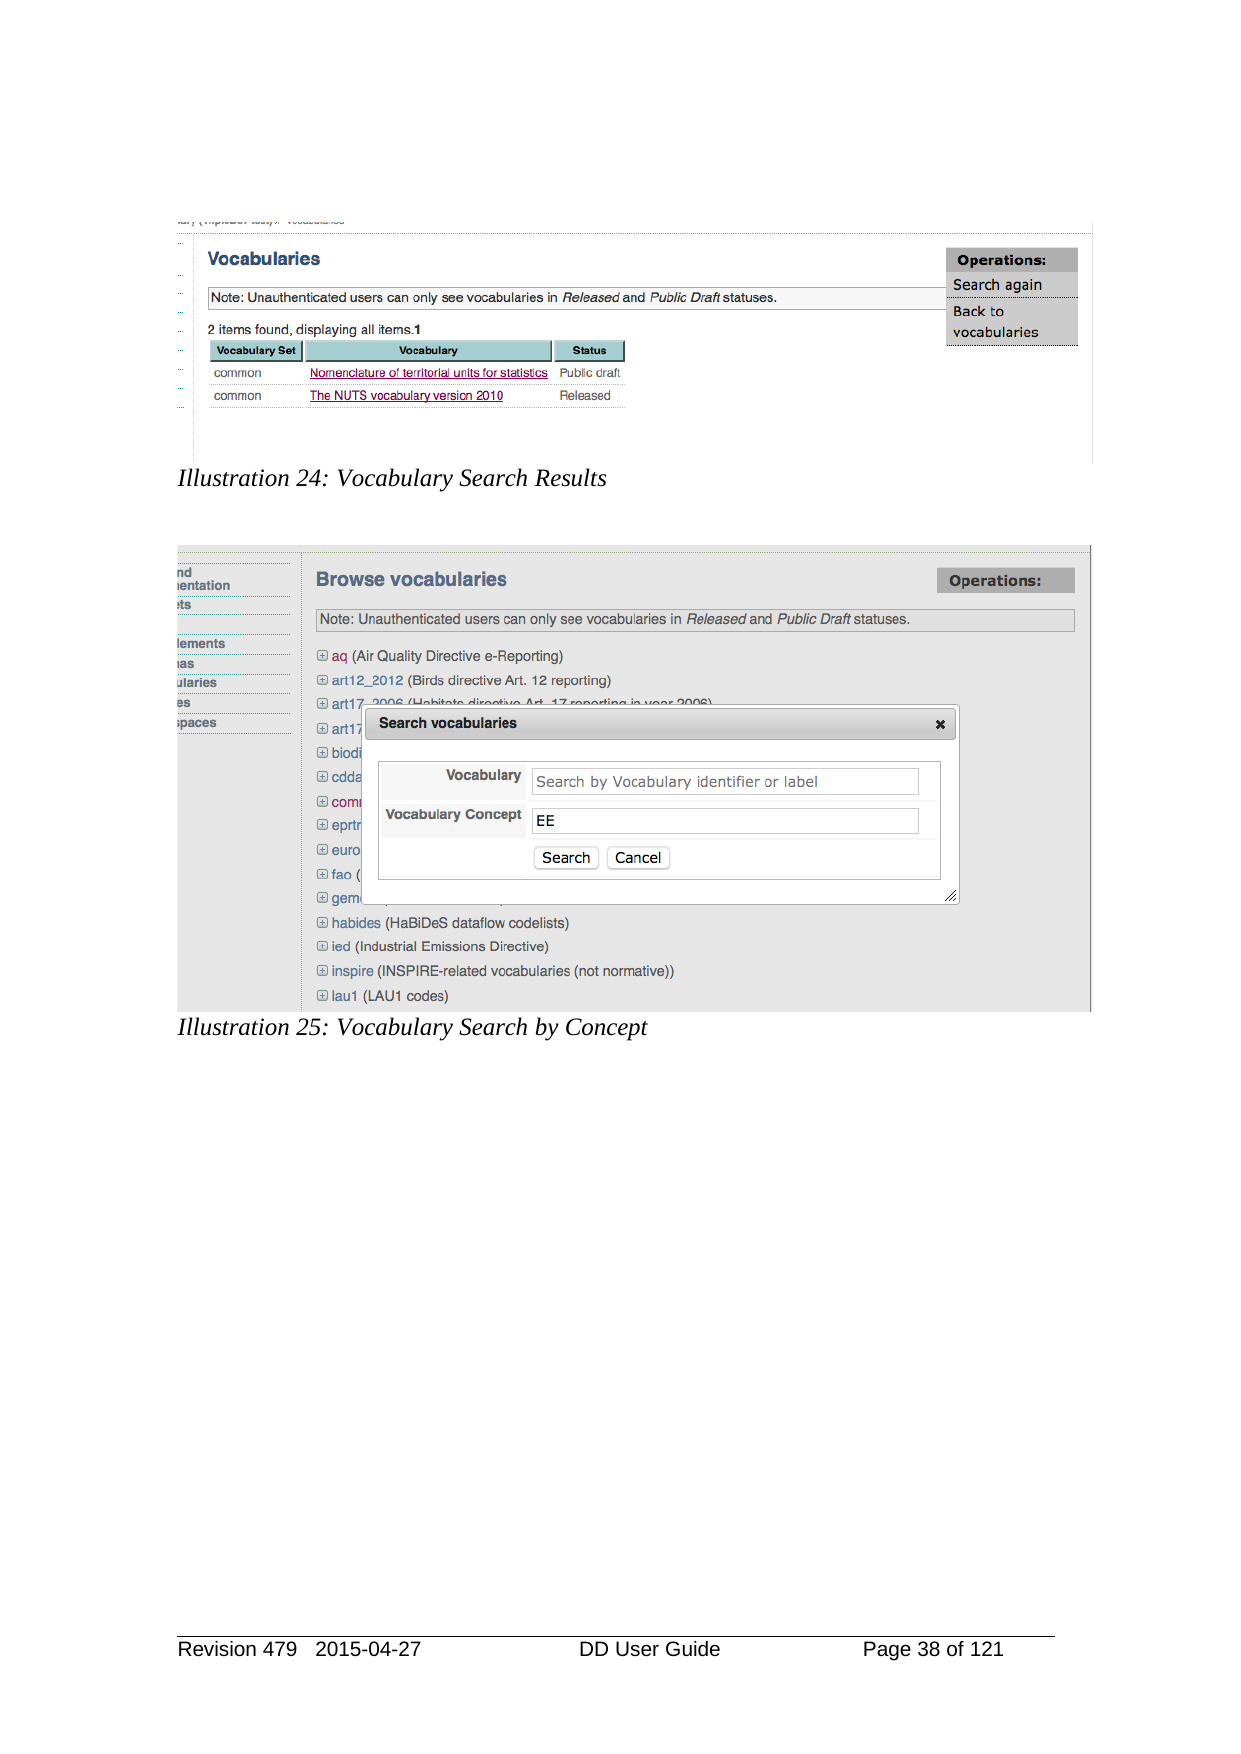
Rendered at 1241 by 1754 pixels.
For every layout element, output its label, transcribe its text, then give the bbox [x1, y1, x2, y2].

text Illustration 24: Vocabulary Search Results [177, 464, 1092, 492]
picture [177, 222, 1093, 464]
text Illustration 25: Vocabulary Search by Concept [177, 1012, 1092, 1041]
picture [177, 545, 1093, 1012]
